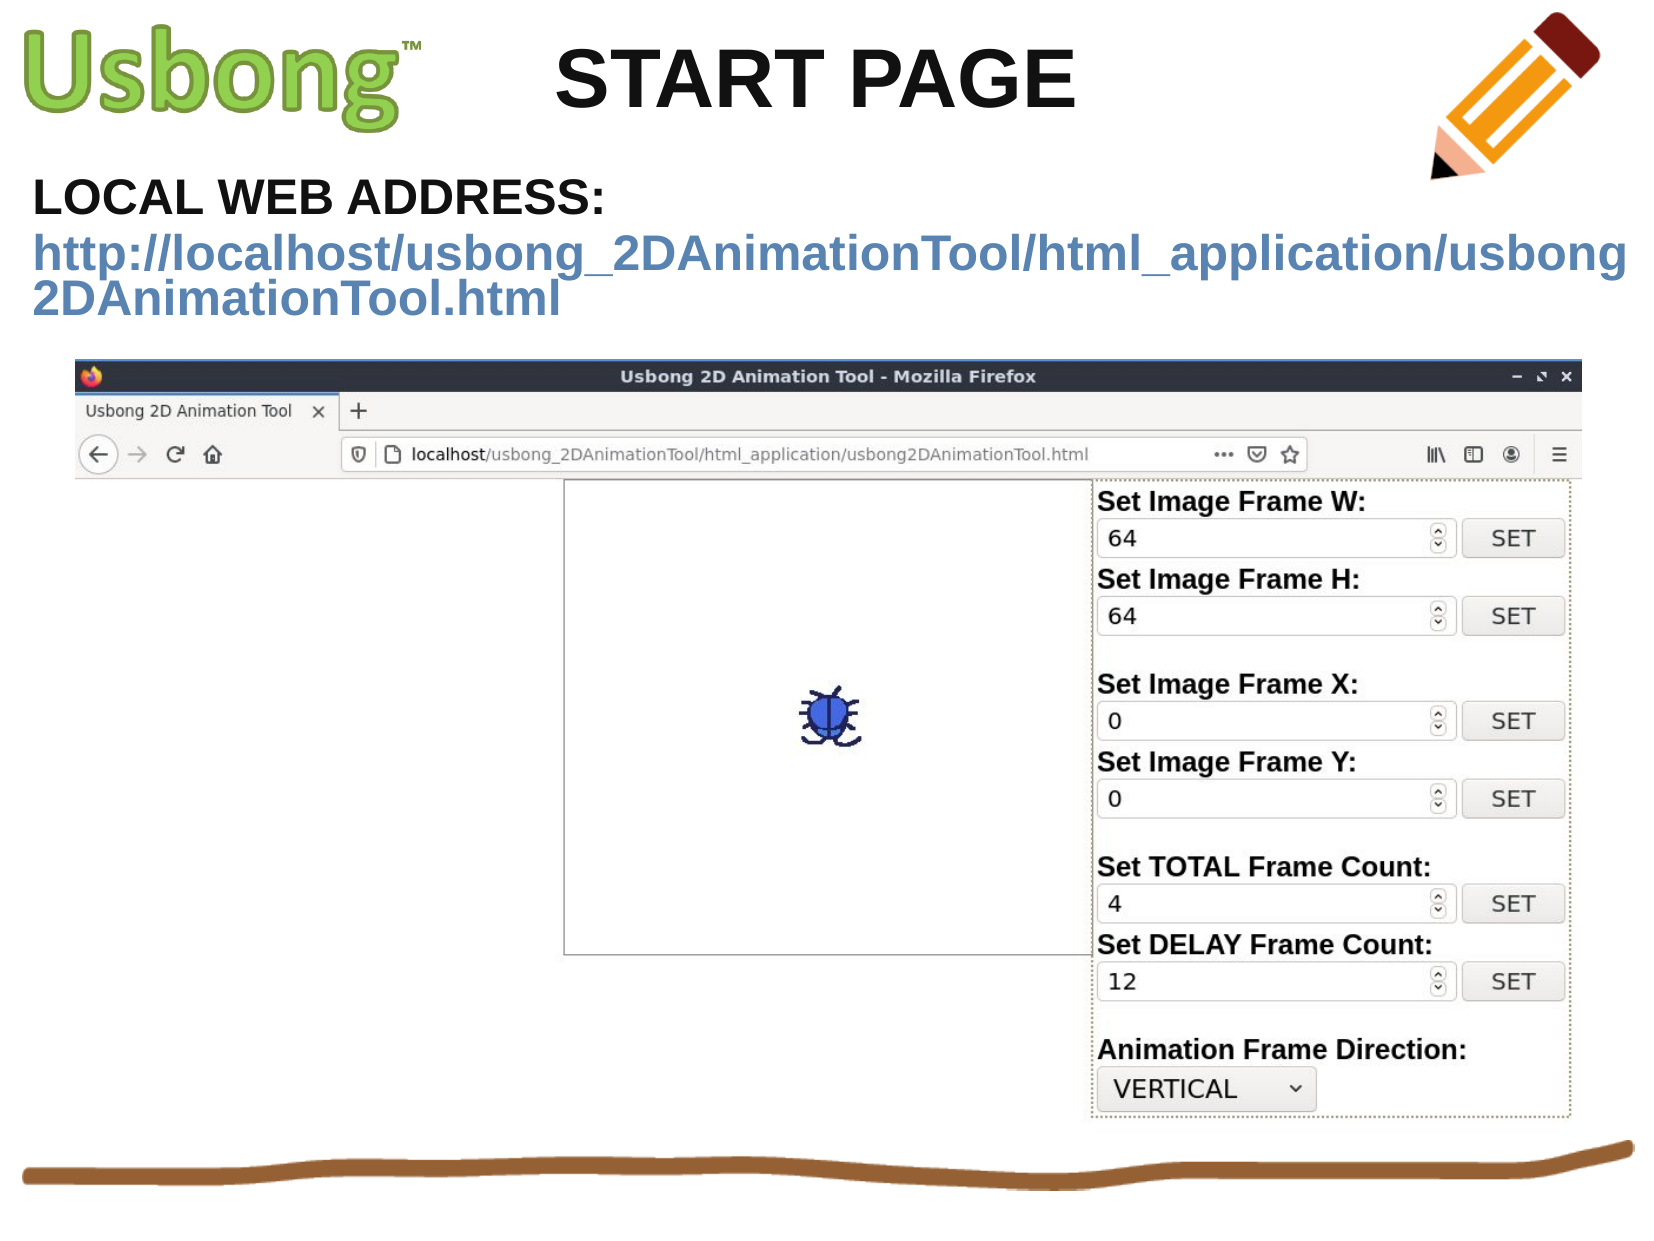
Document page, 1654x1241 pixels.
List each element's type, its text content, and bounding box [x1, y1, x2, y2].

picture [1430, 12, 1601, 161]
picture [75, 429, 1582, 1137]
text_box LOCAL WEB ADDRESS: http://localhost/usbong_2DAnimationTool/html_application/usbong2DAnimationTool.html [17, 161, 1654, 429]
picture [24, 24, 421, 133]
title START PAGE [143, 17, 1490, 141]
picture [22, 1140, 1635, 1191]
